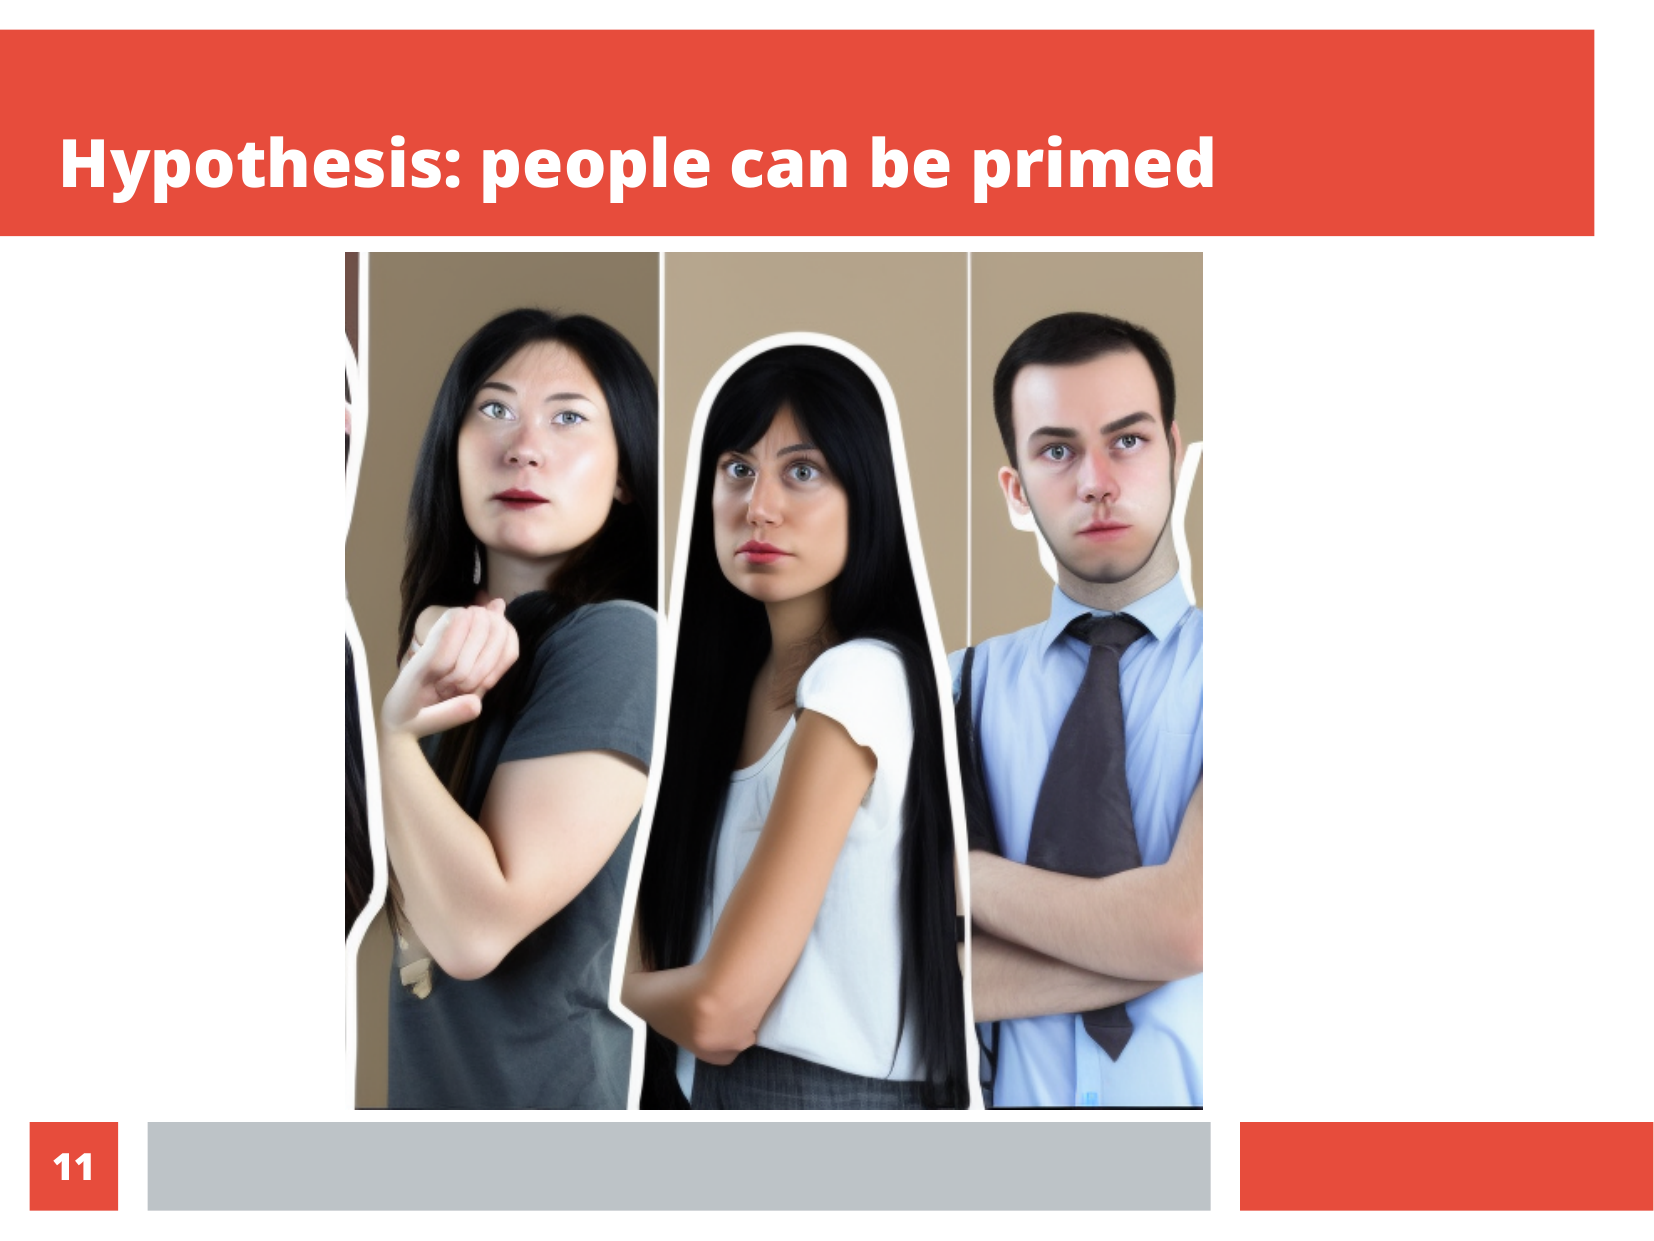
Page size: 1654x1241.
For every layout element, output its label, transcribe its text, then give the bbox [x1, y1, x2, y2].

picture [345, 252, 1203, 1111]
title Hypothesis: people can be primed [59, 59, 1595, 207]
